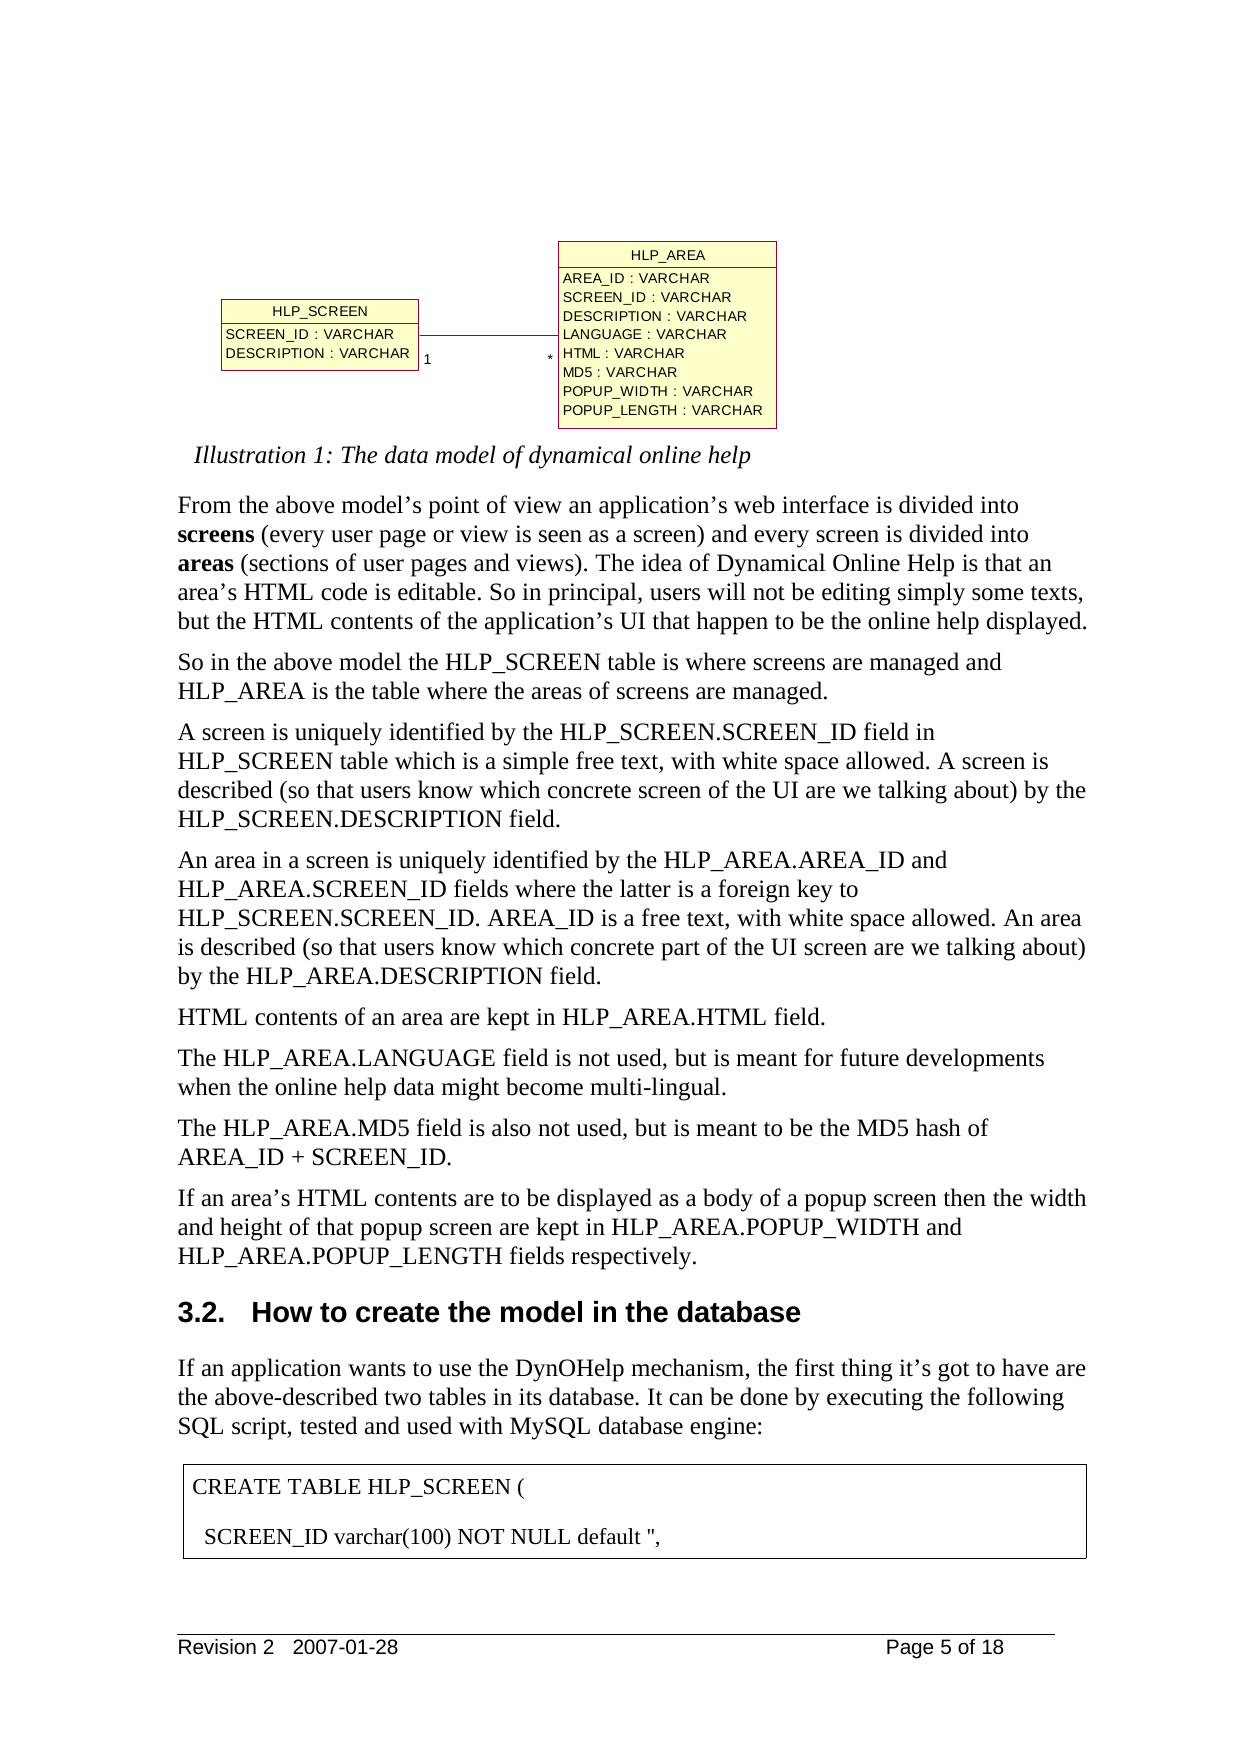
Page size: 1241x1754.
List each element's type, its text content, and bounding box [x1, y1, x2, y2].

text CREATE TABLE HLP_SCREEN ( [184, 1465, 1086, 1499]
text The HLP_AREA.LANGUAGE field is not used, but is meant for future developments when the online help data might become multi-lingual. [177, 1043, 1092, 1101]
text From the above model’s point of view an application’s web interface is divided into screens (every user page or view is seen as a screen) and every screen is divided into areas (sections of user pages and views). The idea of Dynamical Online Help is that an area’s HTML code is editable. So in principal, users will not be editing simply some texts, but the HTML contents of the application’s UI that happen to be the online help displayed. [177, 490, 1092, 635]
text The HLP_AREA.MD5 field is also not used, but is meant to be the MD5 hash of AREA_ID + SCREEN_ID. [177, 1113, 1092, 1171]
subtitle How to create the model in the database [177, 1294, 1092, 1328]
text An area in a screen is uniquely identified by the HLP_AREA.AREA_ID and HLP_AREA.SCREEN_ID fields where the latter is a foreign key to HLP_SCREEN.SCREEN_ID. AREA_ID is a free text, with white space allowed. An area is described (so that users know which concrete part of the UI screen are we talking about) by the HLP_AREA.DESCRIPTION field. [177, 845, 1092, 990]
text So in the above model the HLP_SCREEN table is where screens are managed and HLP_AREA is the table where the areas of screens are managed. [177, 647, 1092, 705]
text Illustration 1: The data model of dynamical online help [194, 232, 806, 469]
text If an application wants to use the DynOHelp mechanism, the first thing it’s got to have are the above-described two tables in its database. It can be done by executing the following SQL script, tested and used with MySQL database engine: [177, 1353, 1092, 1440]
text SCREEN_ID varchar(100) NOT NULL default '', [184, 1514, 1086, 1558]
text A screen is uniquely identified by the HLP_SCREEN.SCREEN_ID field in HLP_SCREEN table which is a simple free text, with white space allowed. A screen is described (so that users know which concrete screen of the UI are we talking about) by the HLP_SCREEN.DESCRIPTION field. [177, 717, 1092, 833]
text HTML contents of an area are kept in HLP_AREA.HTML field. [177, 1002, 1092, 1031]
text If an area’s HTML contents are to be displayed as a body of a popup screen then the width and height of that popup screen are kept in HLP_AREA.POPUP_WIDTH and HLP_AREA.POPUP_LENGTH fields respectively. [177, 1183, 1092, 1270]
